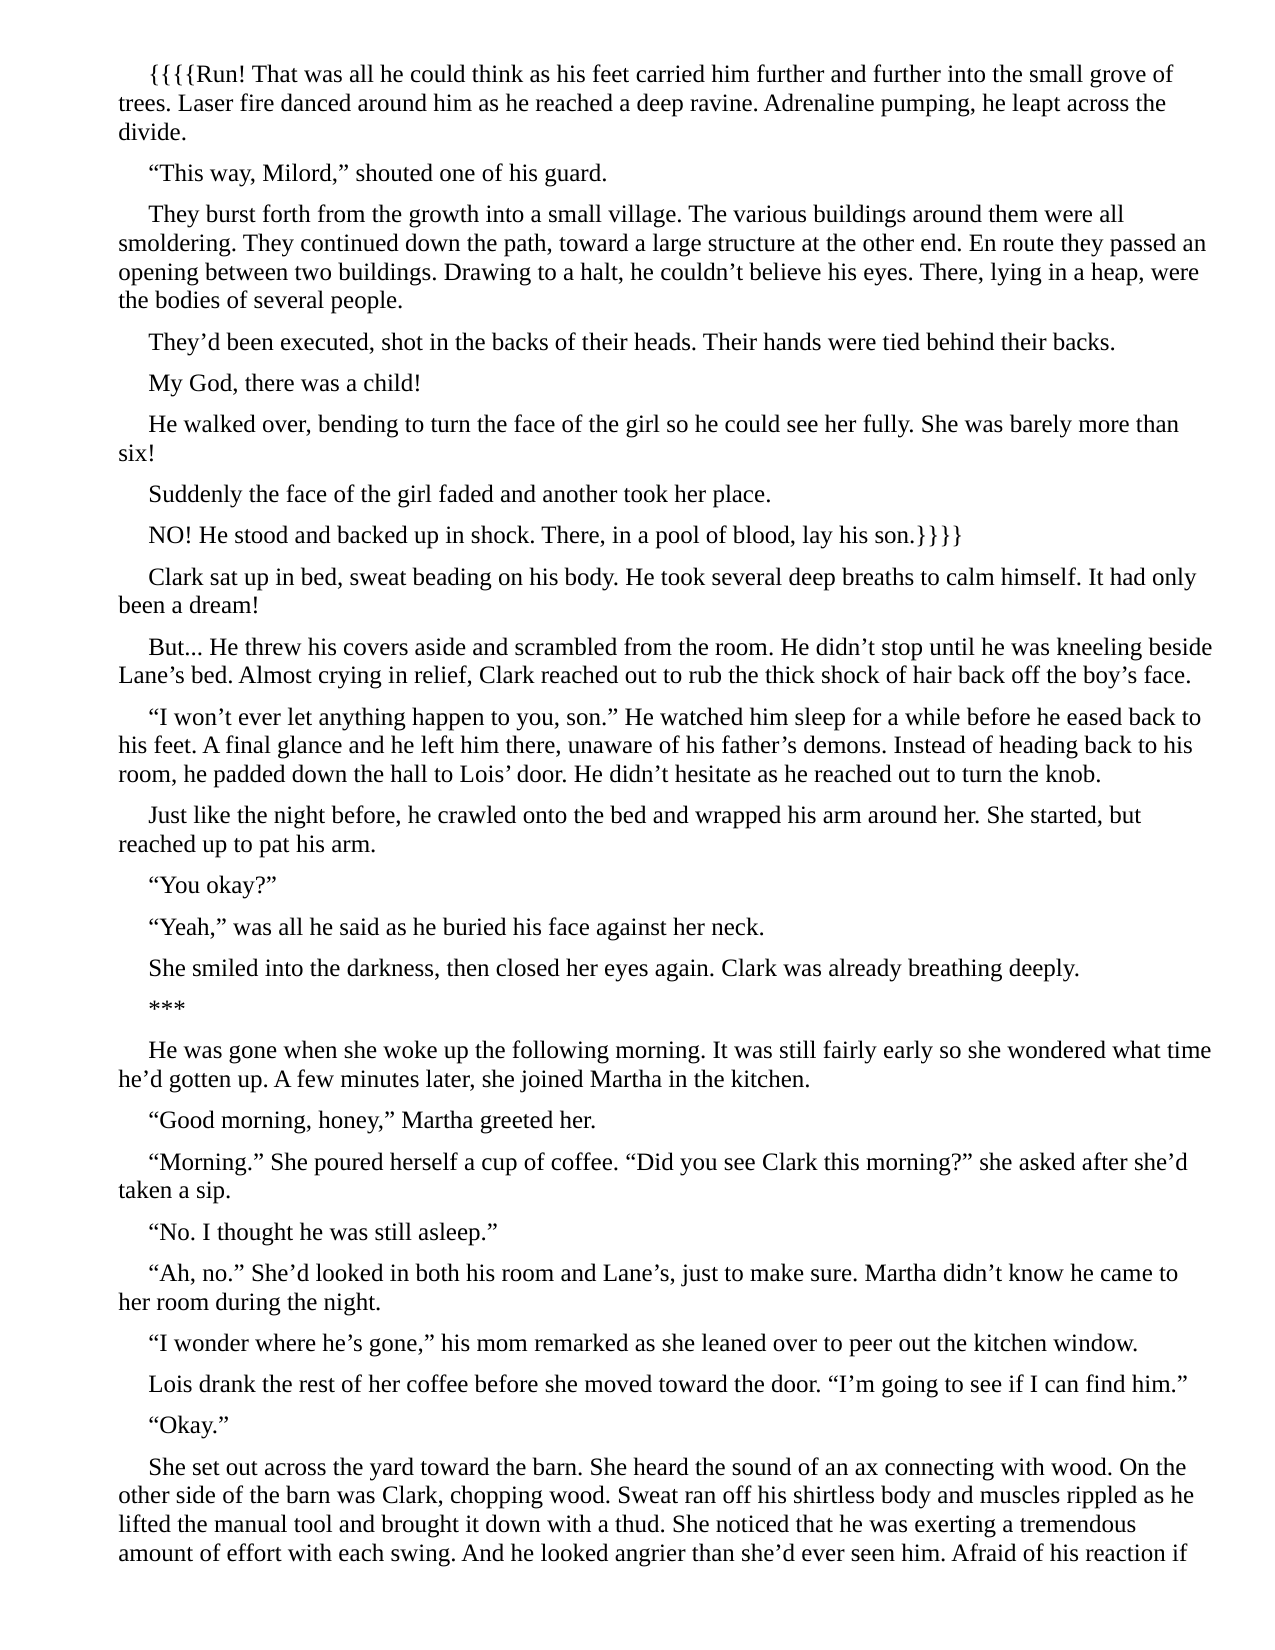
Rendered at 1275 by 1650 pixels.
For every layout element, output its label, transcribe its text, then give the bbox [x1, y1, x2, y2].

text Suddenly the face of the girl faded and another took her place. [118, 479, 1216, 508]
text {{{{Run! That was all he could think as his feet carried him further and further into the small grove of trees. Laser fire danced around him as he reached a deep ravine. Adrenaline pumping, he leapt across the divide. [118, 59, 1216, 145]
text They burst forth from the growth into a small village. The various buildings around them were all smoldering. They continued down the path, toward a large structure at the other end. En route they passed an opening between two buildings. Drawing to a halt, he couldn’t believe his eyes. There, lying in a heap, were the bodies of several people. [118, 199, 1216, 314]
text “No. I thought he was still asleep.” [118, 1217, 1216, 1245]
text They’d been executed, shot in the backs of their heads. Their hands were tied behind their backs. [118, 327, 1216, 355]
text But... He threw his covers aside and scrambled from the room. He didn’t stop until he was kneeling beside Lane’s bed. Almost crying in relief, Clark reached out to rub the thick shock of hair back off the boy’s face. [118, 632, 1216, 689]
text “Good morning, honey,” Martha greeted her. [118, 1105, 1216, 1134]
text “Ah, no.” She’d looked in both his room and Lane’s, just to make sure. Martha didn’t know he came to her room during the night. [118, 1258, 1216, 1315]
text “You okay?” [118, 870, 1216, 899]
text NO! He stood and backed up in shock. There, in a pool of blood, lay his son.}}}} [118, 520, 1216, 549]
text “I wonder where he’s gone,” his mom remarked as she leaned over to peer out the kitchen window. [118, 1328, 1216, 1357]
text She set out across the yard toward the barn. She heard the sound of an ax connecting with wood. On the other side of the barn was Clark, chopping wood. Sweat ran off his shirtless body and muscles rippled as he lifted the manual tool and brought it down with a thud. She noticed that he was exerting a tremendous amount of effort with each swing. And he looked angrier than she’d ever seen him. Afraid of his reaction if [118, 1452, 1216, 1567]
text “Morning.” She poured herself a cup of coffee. “Did you see Clark this morning?” she asked after she’d taken a sip. [118, 1147, 1216, 1204]
text “I won’t ever let anything happen to you, son.” He watched him sleep for a while before he eased back to his feet. A final glance and he left him there, unaware of his father’s demons. Instead of heading back to his room, he padded down the hall to Lois’ door. He didn’t hesitate as he reached out to turn the knob. [118, 702, 1216, 788]
text She smiled into the darkness, then closed her eyes again. Clark was already breathing deeply. [118, 953, 1216, 982]
text *** [118, 994, 1216, 1023]
text He was gone when she woke up the following morning. It was still fairly early so she wondered what time he’d gotten up. A few minutes later, she joined Martha in the kitchen. [118, 1035, 1216, 1093]
text Lois drank the rest of her coffee before she moved toward the door. “I’m going to see if I can find him.” [118, 1369, 1216, 1398]
text “Yeah,” was all he said as he buried his face against her neck. [118, 912, 1216, 940]
text “This way, Milord,” shouted one of his guard. [118, 158, 1216, 187]
text Clark sat up in bed, sweat beading on his body. He took several deep breaths to calm himself. It had only been a dream! [118, 562, 1216, 619]
text Just like the night before, he crawled onto the bed and wrapped his arm around her. She started, but reached up to pat his arm. [118, 800, 1216, 858]
text He walked over, bending to turn the face of the girl so he could see her fully. She was barely more than six! [118, 409, 1216, 467]
text “Okay.” [118, 1410, 1216, 1439]
text My God, there was a child! [118, 368, 1216, 397]
